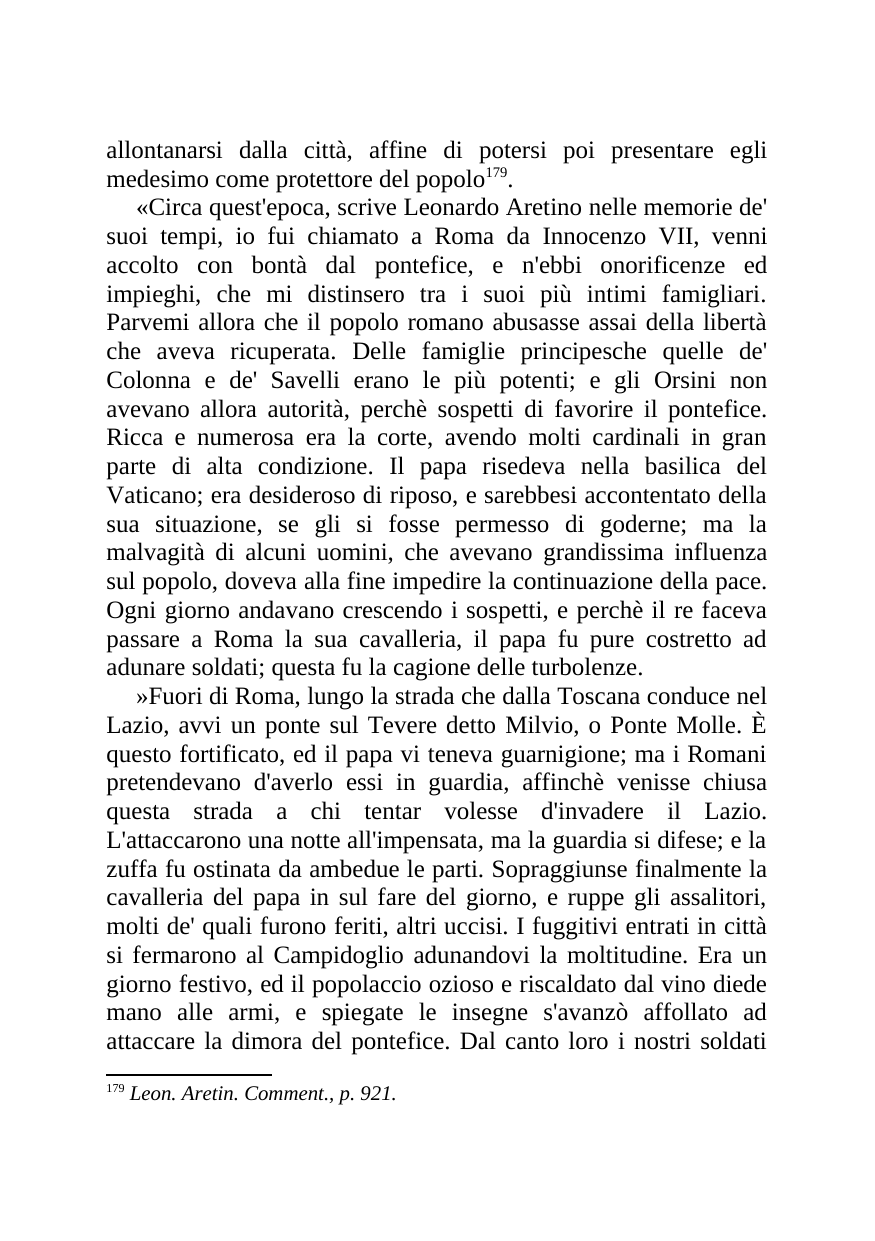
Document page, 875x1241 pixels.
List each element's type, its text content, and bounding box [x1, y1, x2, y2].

text «Circa quest'epoca, scrive Leonardo Aretino nelle memorie de' suoi tempi, io fui chiamato a Roma da Innocenzo VII, venni accolto con bontà dal pontefice, e n'ebbi onorificenze ed impieghi, che mi distinsero tra i suoi più intimi famigliari. Parvemi allora che il popolo romano abusasse assai della libertà che aveva ricuperata. Delle famiglie principesche quelle de' Colonna e de' Savelli erano le più potenti; e gli Orsini non avevano allora autorità, perchè sospetti di favorire il pontefice. Ricca e numerosa era la corte, avendo molti cardinali in gran parte di alta condizione. Il papa risedeva nella basilica del Vaticano; era desideroso di riposo, e sarebbesi accontentato della sua situazione, se gli si fosse permesso di goderne; ma la malvagità di alcuni uomini, che avevano grandissima influenza sul popolo, doveva alla fine impedire la continuazione della pace. Ogni giorno andavano crescendo i sospetti, e perchè il re faceva passare a Roma la sua cavalleria, il papa fu pure costretto ad adunare soldati; questa fu la cagione delle turbolenze. [106, 192, 768, 681]
text »Fuori di Roma, lungo la strada che dalla Toscana conduce nel Lazio, avvi un ponte sul Tevere detto Milvio, o Ponte Molle. È questo fortificato, ed il papa vi teneva guarnigione; ma i Romani pretendevano d'averlo essi in guardia, affinchè venisse chiusa questa strada a chi tentar volesse d'invadere il Lazio. L'attaccarono una notte all'impensata, ma la guardia si difese; e la zuffa fu ostinata da ambedue le parti. Sopraggiunse finalmente la cavalleria del papa in sul fare del giorno, e ruppe gli assalitori, molti de' quali furono feriti, altri uccisi. I fuggitivi entrati in città si fermarono al Campidoglio adunandovi la moltitudine. Era un giorno festivo, ed il popolaccio ozioso e riscaldato dal vino diede mano alle armi, e spiegate le insegne s'avanzò affollato ad attaccare la dimora del pontefice. Dal canto loro i nostri soldati [106, 681, 768, 1055]
text Leon. Aretin. Comment., p. 921. [106, 1081, 768, 1105]
text allontanarsi dalla città, affine di potersi poi presentare egli medesimo come protettore del popolo. [106, 135, 768, 192]
